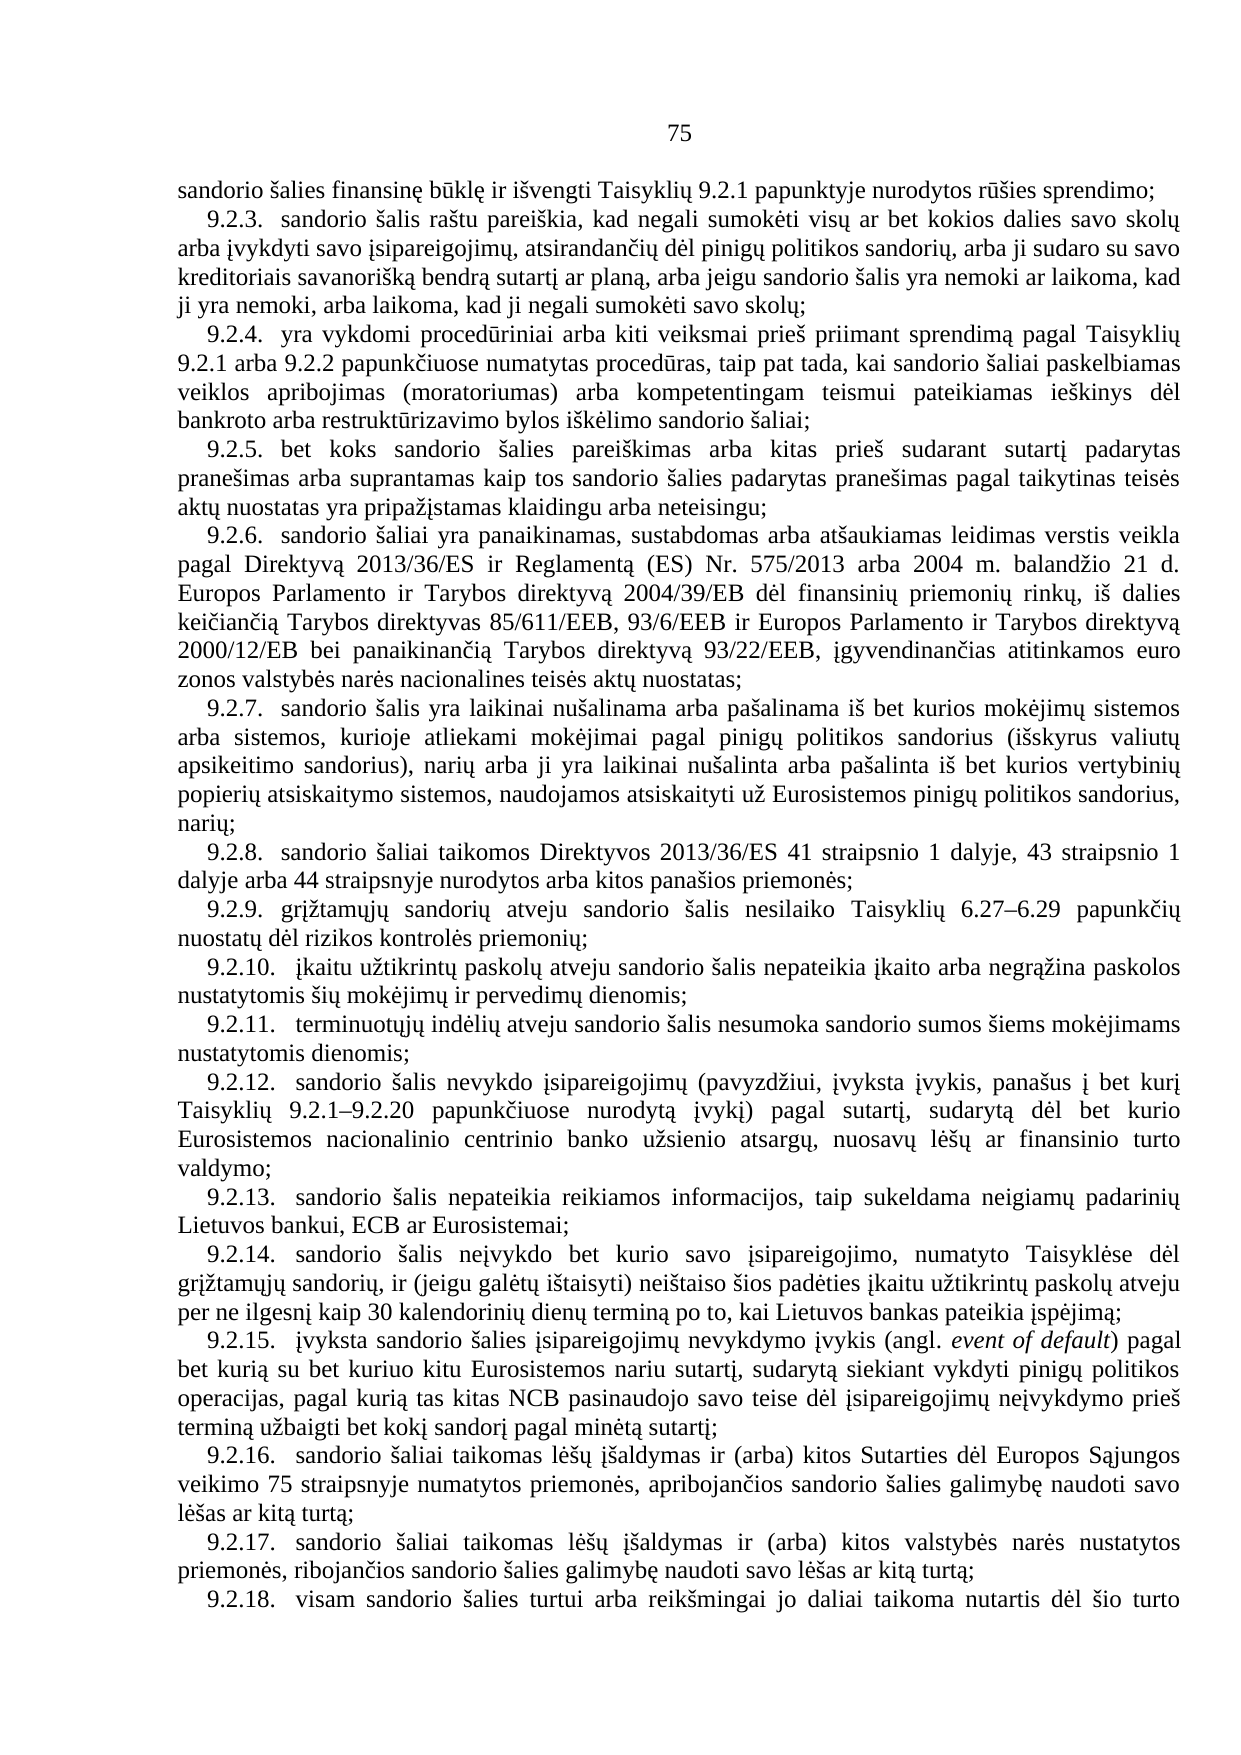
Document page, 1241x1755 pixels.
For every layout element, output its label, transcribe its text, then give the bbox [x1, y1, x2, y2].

text 9.2.4. yra vykdomi procedūriniai arba kiti veiksmai prieš priimant sprendimą pagal Taisyklių 9.2.1 arba 9.2.2 papunkčiuose numatytas procedūras, taip pat tada, kai sandorio šaliai paskelbiamas veiklos apribojimas (moratoriumas) arba kompetentingam teismui pateikiamas ieškinys dėl bankroto arba restruktūrizavimo bylos iškėlimo sandorio šaliai; [177, 319, 1181, 434]
text 9.2.14. sandorio šalis neįvykdo bet kurio savo įsipareigojimo, numatyto Taisyklėse dėl grįžtamųjų sandorių, ir (jeigu galėtų ištaisyti) neištaiso šios padėties įkaitu užtikrintų paskolų atveju per ne ilgesnį kaip 30 kalendorinių dienų terminą po to, kai Lietuvos bankas pateikia įspėjimą; [177, 1239, 1181, 1326]
text 9.2.16. sandorio šaliai taikomas lėšų įšaldymas ir (arba) kitos Sutarties dėl Europos Sąjungos veikimo 75 straipsnyje numatytos priemonės, apribojančios sandorio šalies galimybę naudoti savo lėšas ar kitą turtą; [177, 1441, 1181, 1527]
text 9.2.11. terminuotųjų indėlių atveju sandorio šalis nesumoka sandorio sumos šiems mokėjimams nustatytomis dienomis; [177, 1009, 1181, 1067]
text 9.2.9. grįžtamųjų sandorių atveju sandorio šalis nesilaiko Taisyklių 6.27–6.29 papunkčių nuostatų dėl rizikos kontrolės priemonių; [177, 894, 1181, 952]
text 9.2.7. sandorio šalis yra laikinai nušalinama arba pašalinama iš bet kurios mokėjimų sistemos arba sistemos, kurioje atliekami mokėjimai pagal pinigų politikos sandorius (išskyrus valiutų apsikeitimo sandorius), narių arba ji yra laikinai nušalinta arba pašalinta iš bet kurios vertybinių popierių atsiskaitymo sistemos, naudojamos atsiskaityti už Eurosistemos pinigų politikos sandorius, narių; [177, 693, 1181, 837]
text 9.2.15. įvyksta sandorio šalies įsipareigojimų nevykdymo įvykis (angl. event of default) pagal bet kurią su bet kuriuo kitu Eurosistemos nariu sutartį, sudarytą siekiant vykdyti pinigų politikos operacijas, pagal kurią tas kitas NCB pasinaudojo savo teise dėl įsipareigojimų neįvykdymo prieš terminą užbaigti bet kokį sandorį pagal minėtą sutartį; [177, 1326, 1181, 1441]
text 9.2.8. sandorio šaliai taikomos Direktyvos 2013/36/ES 41 straipsnio 1 dalyje, 43 straipsnio 1 dalyje arba 44 straipsnyje nurodytos arba kitos panašios priemonės; [177, 837, 1181, 894]
text 9.2.12. sandorio šalis nevykdo įsipareigojimų (pavyzdžiui, įvyksta įvykis, panašus į bet kurį Taisyklių 9.2.1–9.2.20 papunkčiuose nurodytą įvykį) pagal sutartį, sudarytą dėl bet kurio Eurosistemos nacionalinio centrinio banko užsienio atsargų, nuosavų lėšų ar finansinio turto valdymo; [177, 1067, 1181, 1182]
text 9.2.3. sandorio šalis raštu pareiškia, kad negali sumokėti visų ar bet kokios dalies savo skolų arba įvykdyti savo įsipareigojimų, atsirandančių dėl pinigų politikos sandorių, arba ji sudaro su savo kreditoriais savanorišką bendrą sutartį ar planą, arba jeigu sandorio šalis yra nemoki ar laikoma, kad ji yra nemoki, arba laikoma, kad ji negali sumokėti savo skolų; [177, 204, 1181, 319]
text 9.2.17. sandorio šaliai taikomas lėšų įšaldymas ir (arba) kitos valstybės narės nustatytos priemonės, ribojančios sandorio šalies galimybę naudoti savo lėšas ar kitą turtą; [177, 1527, 1181, 1584]
text 9.2.5. bet koks sandorio šalies pareiškimas arba kitas prieš sudarant sutartį padarytas pranešimas arba suprantamas kaip tos sandorio šalies padarytas pranešimas pagal taikytinas teisės aktų nuostatas yra pripažįstamas klaidingu arba neteisingu; [177, 434, 1181, 521]
text 9.2.10. įkaitu užtikrintų paskolų atveju sandorio šalis nepateikia įkaito arba negrąžina paskolos nustatytomis šių mokėjimų ir pervedimų dienomis; [177, 952, 1181, 1009]
text 9.2.6. sandorio šaliai yra panaikinamas, sustabdomas arba atšaukiamas leidimas verstis veikla pagal Direktyvą 2013/36/ES ir Reglamentą (ES) Nr. 575/2013 arba 2004 m. balandžio 21 d. Europos Parlamento ir Tarybos direktyvą 2004/39/EB dėl finansinių priemonių rinkų, iš dalies keičiančią Tarybos direktyvas 85/611/EEB, 93/6/EEB ir Europos Parlamento ir Tarybos direktyvą 2000/12/EB bei panaikinančią Tarybos direktyvą 93/22/EEB, įgyvendinančias atitinkamos euro zonos valstybės narės nacionalines teisės aktų nuostatas; [177, 521, 1181, 693]
text 9.2.18. visam sandorio šalies turtui arba reikšmingai jo daliai taikoma nutartis dėl šio turto [177, 1584, 1181, 1613]
text sandorio šalies finansinę būklę ir išvengti Taisyklių 9.2.1 papunktyje nurodytos rūšies sprendimo; [177, 176, 1181, 204]
text 9.2.13. sandorio šalis nepateikia reikiamos informacijos, taip sukeldama neigiamų padarinių Lietuvos bankui, ECB ar Eurosistemai; [177, 1182, 1181, 1239]
